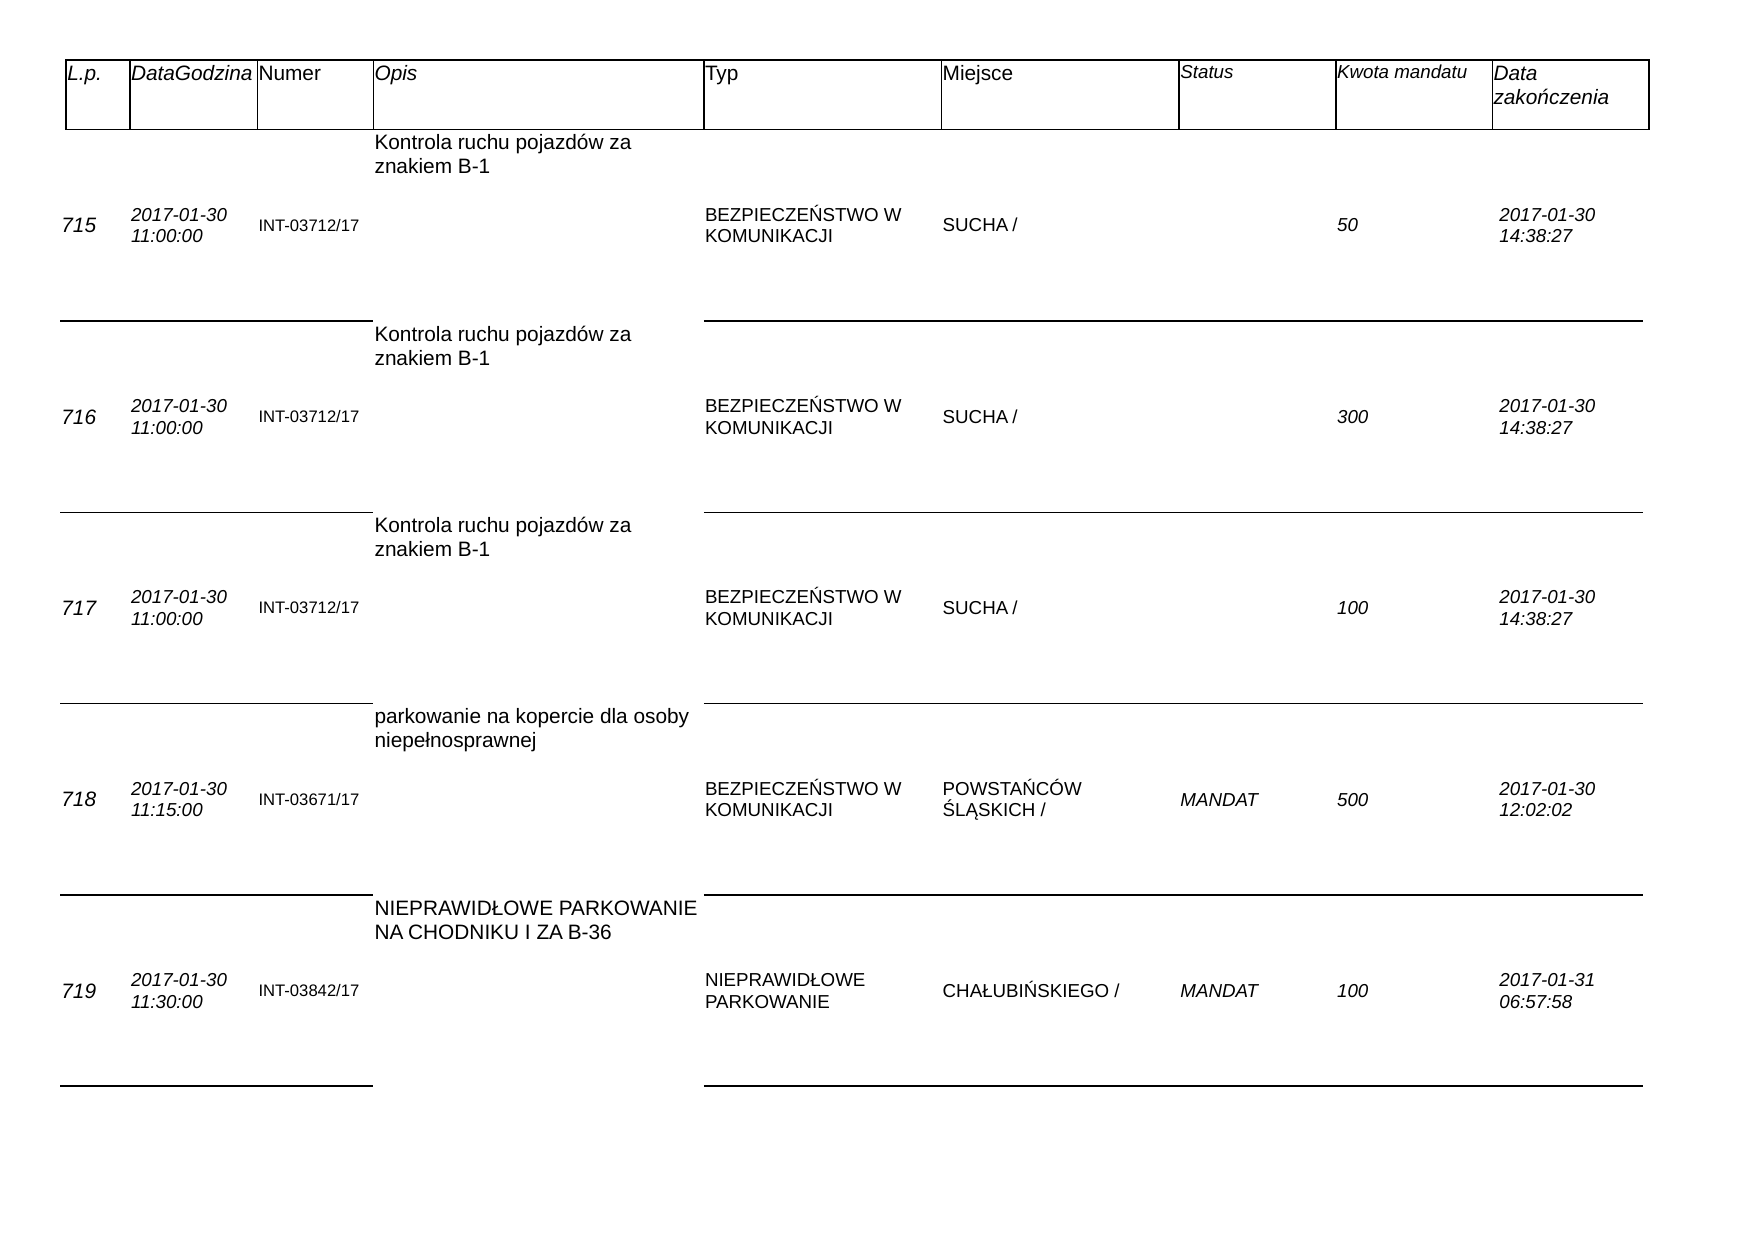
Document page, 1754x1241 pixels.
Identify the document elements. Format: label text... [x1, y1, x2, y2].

table_header Numer [258, 61, 373, 129]
table_cell SUCHA / [941, 130, 1179, 320]
table_cell 500 [1336, 704, 1498, 894]
table_cell 100 [1336, 513, 1498, 703]
table_cell SUCHA / [941, 513, 1179, 703]
table_cell 2017-01-30 11:30:00 [130, 896, 257, 1085]
table_cell [1179, 322, 1336, 511]
table_cell parkowanie na kopercie dla osoby niepełnosprawnej [373, 703, 704, 894]
table_cell [1179, 513, 1336, 703]
table_cell NIEPRAWIDŁOWE PARKOWANIE [704, 896, 941, 1085]
table_cell CHAŁUBIŃSKIEGO / [941, 896, 1179, 1085]
table_cell BEZPIECZEŃSTWO W KOMUNIKACJI [704, 513, 941, 703]
table_cell [1643, 511, 1649, 703]
table_header Kwota mandatu [1337, 61, 1492, 129]
table_cell 50 [1336, 130, 1498, 320]
table_cell MANDAT [1179, 896, 1336, 1085]
table_cell INT-03671/17 [257, 704, 373, 894]
table_cell 2017-01-30 12:02:02 [1498, 704, 1643, 894]
table_cell BEZPIECZEŃSTWO W KOMUNIKACJI [704, 704, 941, 894]
table_cell 717 [60, 513, 130, 703]
table_cell INT-03712/17 [257, 513, 373, 703]
table_cell 2017-01-30 14:38:27 [1498, 513, 1643, 703]
table_cell [1179, 130, 1336, 320]
table_cell INT-03712/17 [257, 322, 373, 511]
table_cell 100 [1336, 896, 1498, 1085]
table_cell INT-03842/17 [257, 896, 373, 1085]
table_cell [1643, 320, 1649, 511]
table_cell Kontrola ruchu pojazdów za znakiem B-1 [373, 511, 704, 703]
table_header Opis [374, 61, 703, 129]
table_header Typ [705, 61, 941, 129]
table_cell Kontrola ruchu pojazdów za znakiem B-1 [373, 320, 704, 511]
table_cell INT-03712/17 [257, 130, 373, 320]
table_cell Kontrola ruchu pojazdów za znakiem B-1 [373, 130, 704, 320]
table_cell 719 [60, 896, 130, 1085]
table_cell 716 [60, 322, 130, 511]
table_cell 2017-01-30 14:38:27 [1498, 322, 1643, 511]
table_cell 718 [60, 704, 130, 894]
table_cell 2017-01-30 11:00:00 [130, 322, 257, 511]
table_header [60, 59, 65, 129]
table_header Status [1180, 61, 1335, 129]
table_cell 300 [1336, 322, 1498, 511]
table_cell SUCHA / [941, 322, 1179, 511]
table_header Miejsce [942, 61, 1178, 129]
table_cell 2017-01-30 11:00:00 [130, 130, 257, 320]
table_cell 2017-01-30 11:00:00 [130, 513, 257, 703]
table_cell [1643, 130, 1649, 320]
table_cell 2017-01-30 14:38:27 [1498, 130, 1643, 320]
table_cell BEZPIECZEŃSTWO W KOMUNIKACJI [704, 130, 941, 320]
table_cell 2017-01-30 11:15:00 [130, 704, 257, 894]
table_cell NIEPRAWIDŁOWE PARKOWANIE NA CHODNIKU I ZA B-36 [373, 894, 704, 1085]
table_header DataGodzina [131, 61, 257, 129]
table_cell [1643, 703, 1649, 894]
table_header L.p. [67, 61, 129, 129]
table_header Data zakończenia [1493, 61, 1648, 129]
table_cell POWSTAŃCÓW ŚLĄSKICH / [941, 704, 1179, 894]
table_cell [1643, 894, 1649, 1085]
table_cell 2017-01-31 06:57:58 [1498, 896, 1643, 1085]
table_cell MANDAT [1179, 704, 1336, 894]
table_cell BEZPIECZEŃSTWO W KOMUNIKACJI [704, 322, 941, 511]
table_cell 715 [60, 129, 130, 320]
